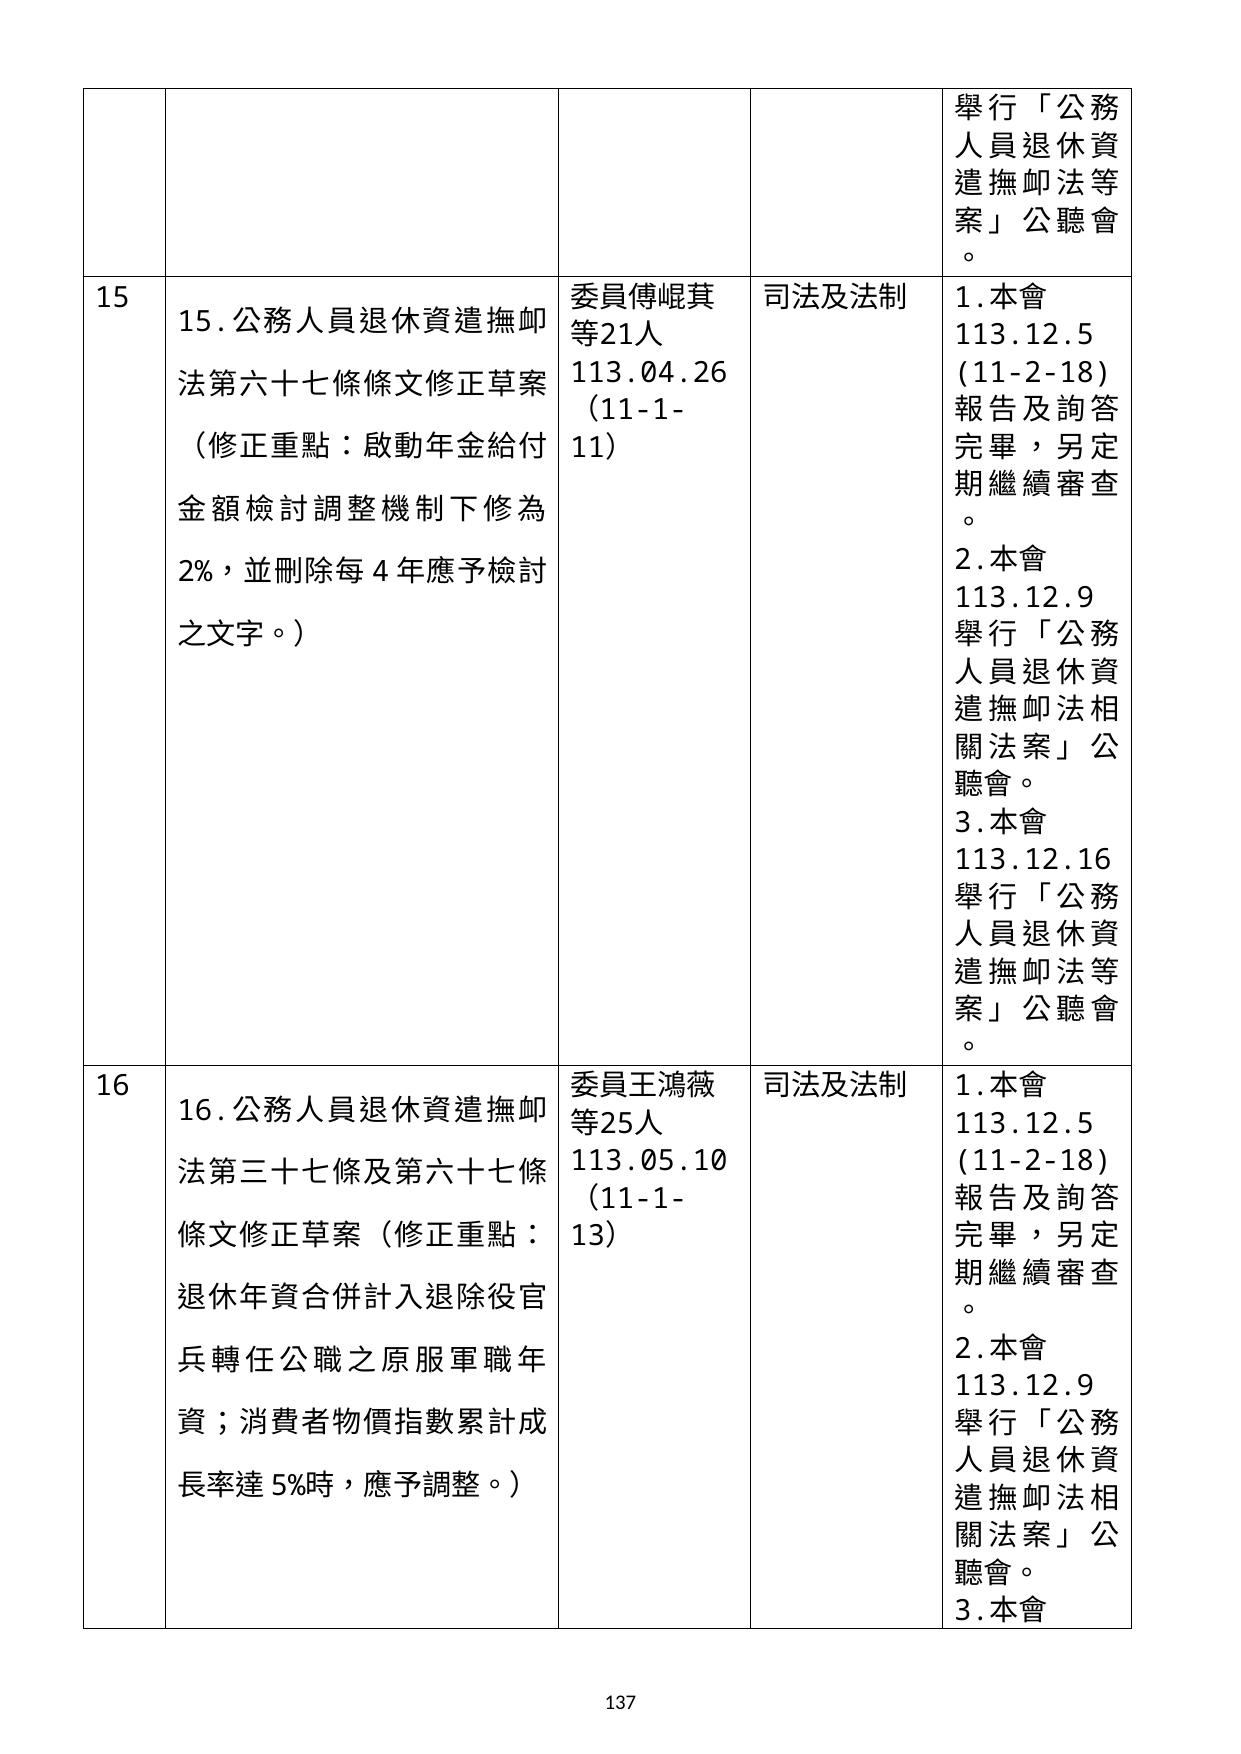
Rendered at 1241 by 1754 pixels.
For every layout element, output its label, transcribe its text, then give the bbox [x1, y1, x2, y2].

table_cell 1.本會 113.12.5 (11-2-18)報告及詢答完畢，另定期繼續審查。 2.本會 113.12.9舉行「公務人員退休資遣撫卹法相關法案」公聽會。 3.本會 [943, 1066, 1131, 1628]
table_cell 15.公務人員退休資遣撫卹法第六十七條條文修正草案（修正重點：啟動年金給付金額檢討調整機制下修為2%，並刪除每4年應予檢討之文字。） [166, 277, 558, 1065]
table_cell [166, 89, 558, 276]
table_cell 舉行「公務人員退休資遣撫卹法等案」公聽會。 [943, 89, 1131, 276]
table_cell 16 [84, 1066, 165, 1628]
table_cell 司法及法制 [751, 1066, 942, 1628]
table_cell 1.本會 113.12.5 (11-2-18)報告及詢答完畢，另定期繼續審查。 2.本會 113.12.9舉行「公務人員退休資遣撫卹法相關法案」公聽會。 3.本會 113.12.16舉行「公務人員退休資遣撫卹法等案」公聽會。 [943, 277, 1131, 1065]
table_cell [559, 89, 750, 276]
table_cell 15 [84, 277, 165, 1065]
table_cell 16.公務人員退休資遣撫卹法第三十七條及第六十七條條文修正草案（修正重點：退休年資合併計入退除役官兵轉任公職之原服軍職年資；消費者物價指數累計成長率達5%時，應予調整。） [166, 1066, 558, 1628]
table_cell [751, 89, 942, 276]
table_cell 司法及法制 [751, 277, 942, 1065]
table_cell 委員王鴻薇 等25人 113.05.10 （11-1-13） [559, 1066, 750, 1628]
table_cell 委員傅崐萁 等21人 113.04.26 （11-1-11） [559, 277, 750, 1065]
table_cell [84, 89, 165, 276]
